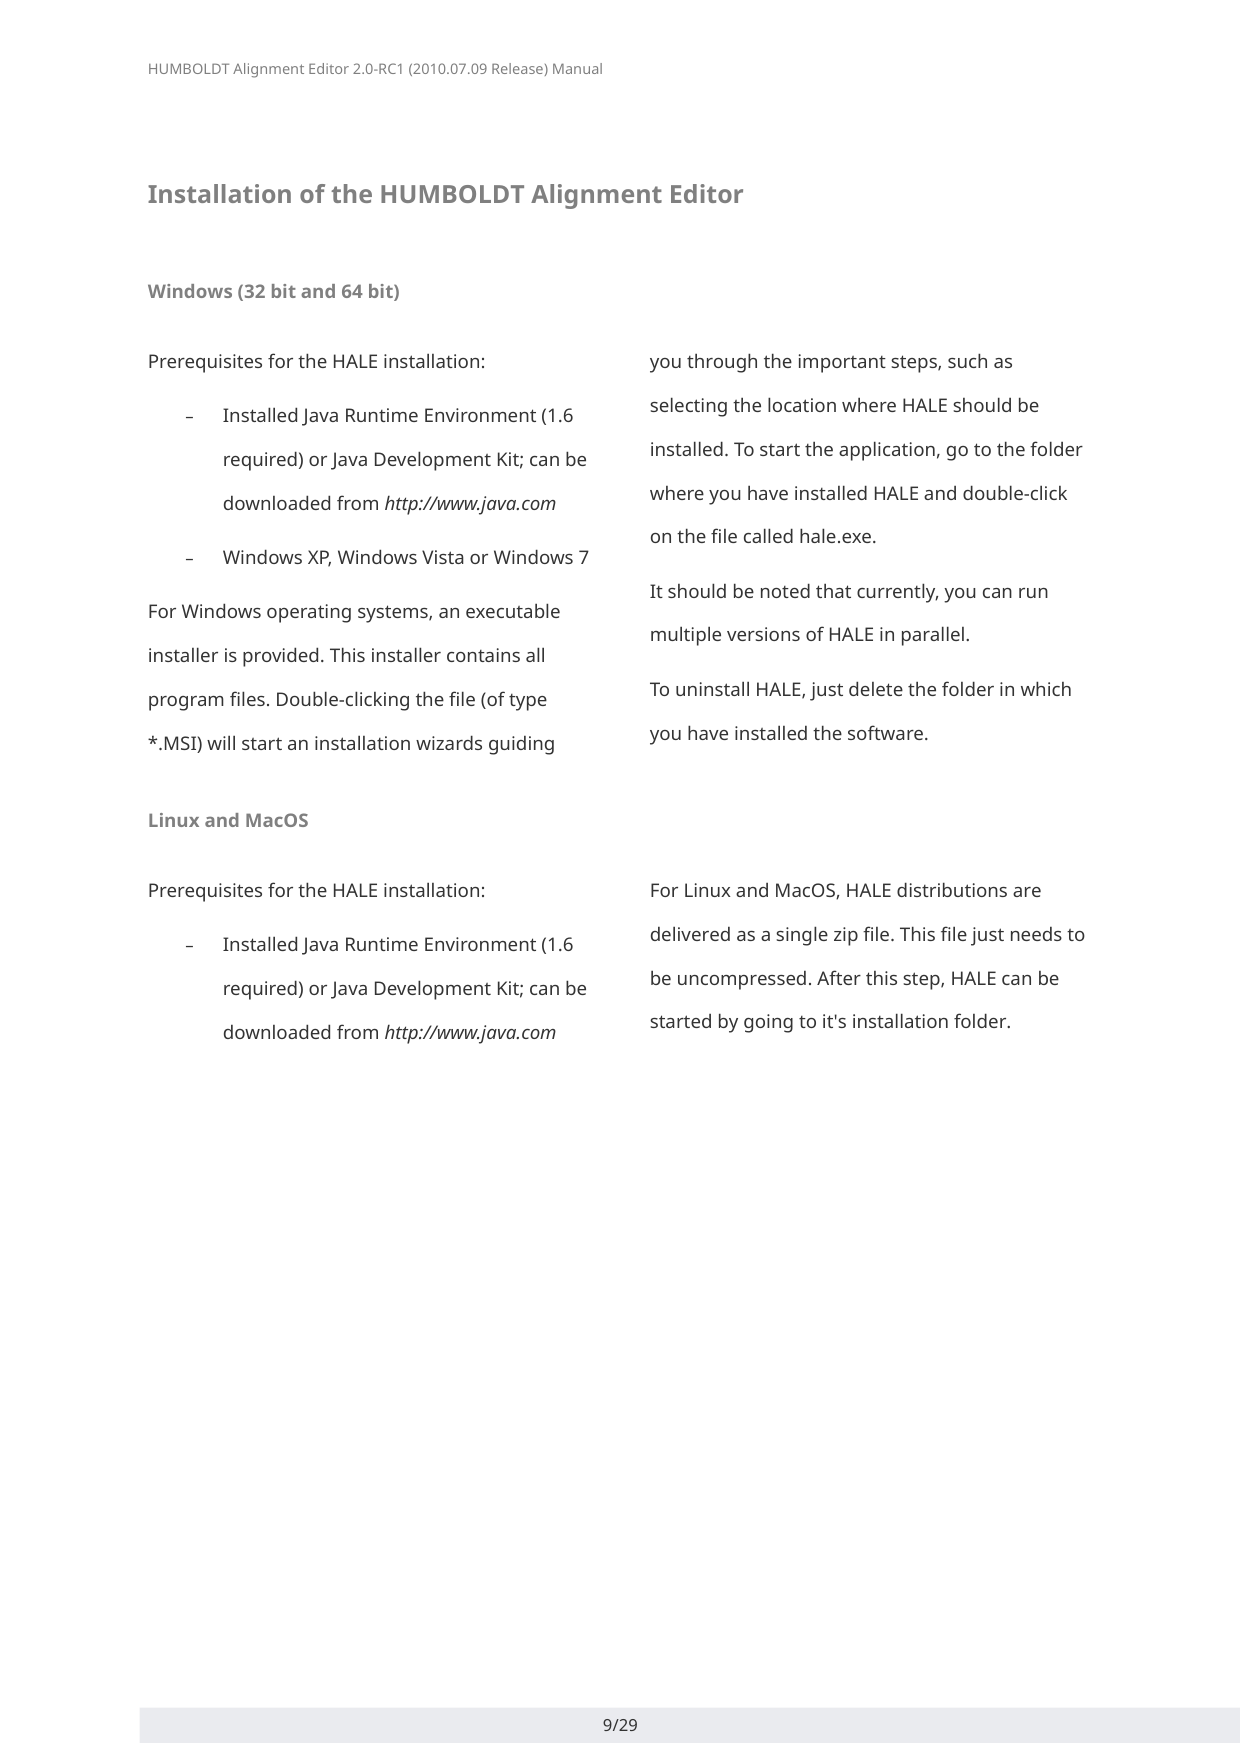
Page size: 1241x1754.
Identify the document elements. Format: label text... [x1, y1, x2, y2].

text For Linux and MacOS, HALE distributions are delivered as a single zip file. This file just needs to be uncompressed. After this step, HALE can be started by going to it's installation folder. [649, 877, 1092, 1034]
list Installed Java Runtime Environment (1.6 required) or Java Development Kit; can be downloaded from http://www.java.com [185, 931, 591, 1044]
subtitle Installation of the HUMBOLDT Alignment Editor [148, 177, 1092, 211]
text Prerequisites for the HALE installation: [148, 348, 591, 374]
text For Windows operating systems, an executable installer is provided. This installer contains all program files. Double-clicking the file (of type *.MSI) will start an installation wizards guiding [148, 599, 591, 756]
text To uninstall HALE, just delete the folder in which you have installed the software. [649, 676, 1092, 745]
subtitle Linux and MacOS [148, 807, 1092, 833]
list Installed Java Runtime Environment (1.6 required) or Java Development Kit; can be downloaded from http://www.java.com [185, 402, 591, 516]
text you through the important steps, such as selecting the location where HALE should be installed. To start the application, go to the folder where you have installed HALE and double-click on the file called hale.exe. [649, 348, 1092, 549]
subtitle Windows (32 bit and 64 bit) [148, 279, 1092, 304]
list Windows XP, Windows Vista or Windows 7 [185, 544, 591, 570]
text It should be noted that currently, you can run multiple versions of HALE in parallel. [649, 578, 1092, 647]
text Prerequisites for the HALE installation: [148, 877, 591, 903]
